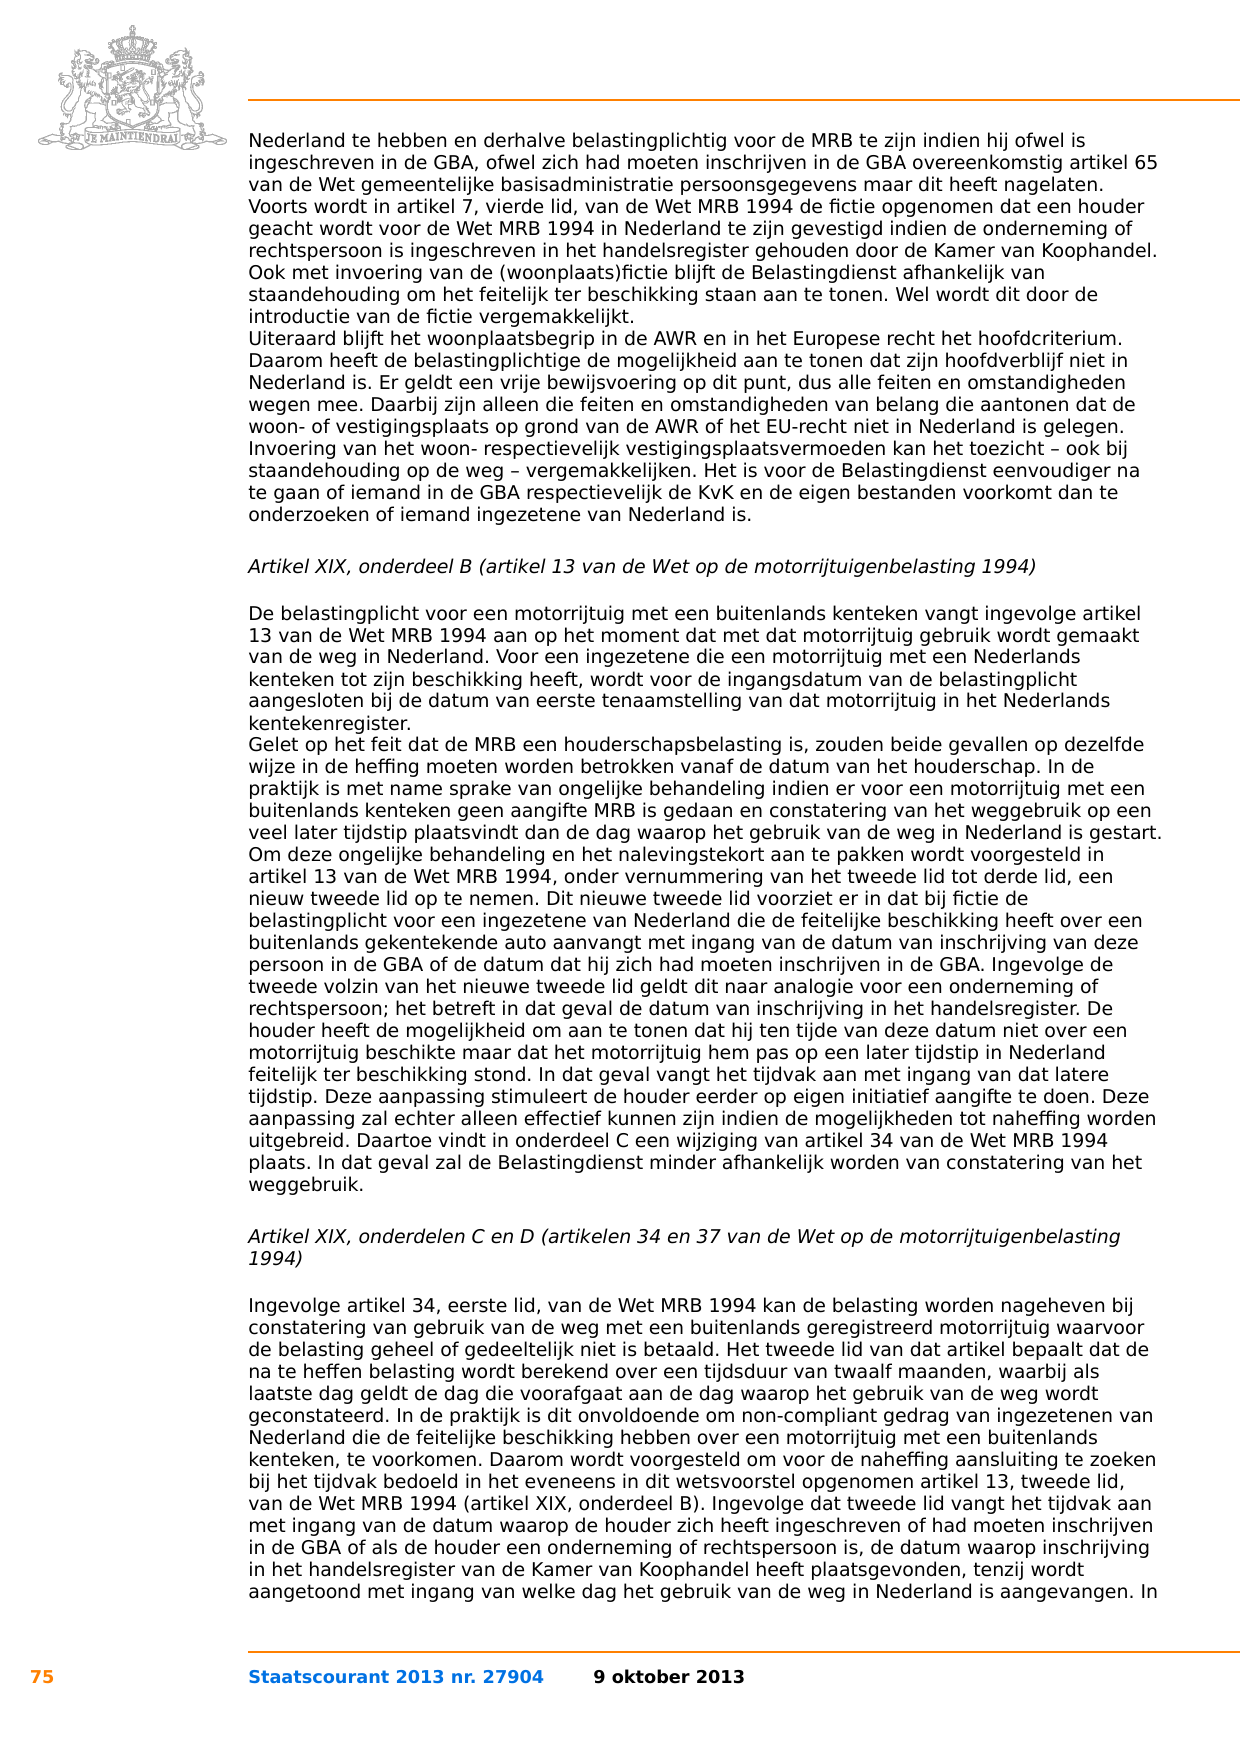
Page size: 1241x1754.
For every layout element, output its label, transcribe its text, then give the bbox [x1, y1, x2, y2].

text Gelet op het feit dat de MRB een houderschapsbelasting is, zouden beide gevallen op dezelfde wijze in de heffing moeten worden betrokken vanaf de datum van het houderschap. In de praktijk is met name sprake van ongelijke behandeling indien er voor een motorrijtuig met een buitenlands kenteken geen aangifte MRB is gedaan en constatering van het weggebruik op een veel later tijdstip plaatsvindt dan de dag waarop het gebruik van de weg in Nederland is gestart. [248, 734, 1163, 844]
text De belastingplicht voor een motorrijtuig met een buitenlands kenteken vangt ingevolge artikel 13 van de Wet MRB 1994 aan op het moment dat met dat motorrijtuig gebruik wordt gemaakt van de weg in Nederland. Voor een ingezetene die een motorrijtuig met een Nederlands kenteken tot zijn beschikking heeft, wordt voor de ingangsdatum van de belastingplicht aangesloten bij de datum van eerste tenaamstelling van dat motorrijtuig in het Nederlands kentekenregister. [248, 602, 1163, 734]
subtitle Artikel XIX, onderdelen C en D (artikelen 34 en 37 van de Wet op de motorrijtuigenbelasting 1994) [248, 1226, 1163, 1270]
text Invoering van het woon- respectievelijk vestigingsplaatsvermoeden kan het toezicht – ook bij staandehouding op de weg – vergemakkelijken. Het is voor de Belastingdienst eenvoudiger na te gaan of iemand in de GBA respectievelijk de KvK en de eigen bestanden voorkomt dan te onderzoeken of iemand ingezetene van Nederland is. [248, 438, 1163, 526]
text Ook met invoering van de (woonplaats)fictie blijft de Belastingdienst afhankelijk van staandehouding om het feitelijk ter beschikking staan aan te tonen. Wel wordt dit door de introductie van de fictie vergemakkelijkt. [248, 262, 1163, 328]
text Uiteraard blijft het woonplaatsbegrip in de AWR en in het Europese recht het hoofdcriterium. Daarom heeft de belastingplichtige de mogelijkheid aan te tonen dat zijn hoofdverblijf niet in Nederland is. Er geldt een vrije bewijsvoering op dit punt, dus alle feiten en omstandigheden wegen mee. Daarbij zijn alleen die feiten en omstandigheden van belang die aantonen dat de woon- of vestigingsplaats op grond van de AWR of het EU-recht niet in Nederland is gelegen. [248, 328, 1163, 438]
text Om deze ongelijke behandeling en het nalevingstekort aan te pakken wordt voorgesteld in artikel 13 van de Wet MRB 1994, onder vernummering van het tweede lid tot derde lid, een nieuw tweede lid op te nemen. Dit nieuwe tweede lid voorziet er in dat bij fictie de belastingplicht voor een ingezetene van Nederland die de feitelijke beschikking heeft over een buitenlands gekentekende auto aanvangt met ingang van de datum van inschrijving van deze persoon in de GBA of de datum dat hij zich had moeten inschrijven in de GBA. Ingevolge de tweede volzin van het nieuwe tweede lid geldt dit naar analogie voor een onderneming of rechtspersoon; het betreft in dat geval de datum van inschrijving in het handelsregister. De houder heeft de mogelijkheid om aan te tonen dat hij ten tijde van deze datum niet over een motorrijtuig beschikte maar dat het motorrijtuig hem pas op een later tijdstip in Nederland feitelijk ter beschikking stond. In dat geval vangt het tijdvak aan met ingang van dat latere tijdstip. Deze aanpassing stimuleert de houder eerder op eigen initiatief aangifte te doen. Deze aanpassing zal echter alleen effectief kunnen zijn indien de mogelijkheden tot naheffing worden uitgebreid. Daartoe vindt in onderdeel C een wijziging van artikel 34 van de Wet MRB 1994 plaats. In dat geval zal de Belastingdienst minder afhankelijk worden van constatering van het weggebruik. [248, 844, 1163, 1196]
picture [38, 25, 227, 150]
text Nederland te hebben en derhalve belastingplichtig voor de MRB te zijn indien hij ofwel is ingeschreven in de GBA, ofwel zich had moeten inschrijven in de GBA overeenkomstig artikel 65 van de Wet gemeentelijke basisadministratie persoonsgegevens maar dit heeft nagelaten. Voorts wordt in artikel 7, vierde lid, van de Wet MRB 1994 de fictie opgenomen dat een houder geacht wordt voor de Wet MRB 1994 in Nederland te zijn gevestigd indien de onderneming of rechtspersoon is ingeschreven in het handelsregister gehouden door de Kamer van Koophandel. [248, 130, 1163, 262]
text Ingevolge artikel 34, eerste lid, van de Wet MRB 1994 kan de belasting worden nageheven bij constatering van gebruik van de weg met een buitenlands geregistreerd motorrijtuig waarvoor de belasting geheel of gedeeltelijk niet is betaald. Het tweede lid van dat artikel bepaalt dat de na te heffen belasting wordt berekend over een tijdsduur van twaalf maanden, waarbij als laatste dag geldt de dag die voorafgaat aan de dag waarop het gebruik van de weg wordt geconstateerd. In de praktijk is dit onvoldoende om non-compliant gedrag van ingezetenen van Nederland die de feitelijke beschikking hebben over een motorrijtuig met een buitenlands kenteken, te voorkomen. Daarom wordt voorgesteld om voor de naheffing aansluiting te zoeken bij het tijdvak bedoeld in het eveneens in dit wetsvoorstel opgenomen artikel 13, tweede lid, van de Wet MRB 1994 (artikel XIX, onderdeel B). Ingevolge dat tweede lid vangt het tijdvak aan met ingang van de datum waarop de houder zich heeft ingeschreven of had moeten inschrijven in de GBA of als de houder een onderneming of rechtspersoon is, de datum waarop inschrijving in het handelsregister van de Kamer van Koophandel heeft plaatsgevonden, tenzij wordt aangetoond met ingang van welke dag het gebruik van de weg in Nederland is aangevangen. In [248, 1295, 1163, 1603]
subtitle Artikel XIX, onderdeel B (artikel 13 van de Wet op de motorrijtuigenbelasting 1994) [248, 556, 1163, 577]
